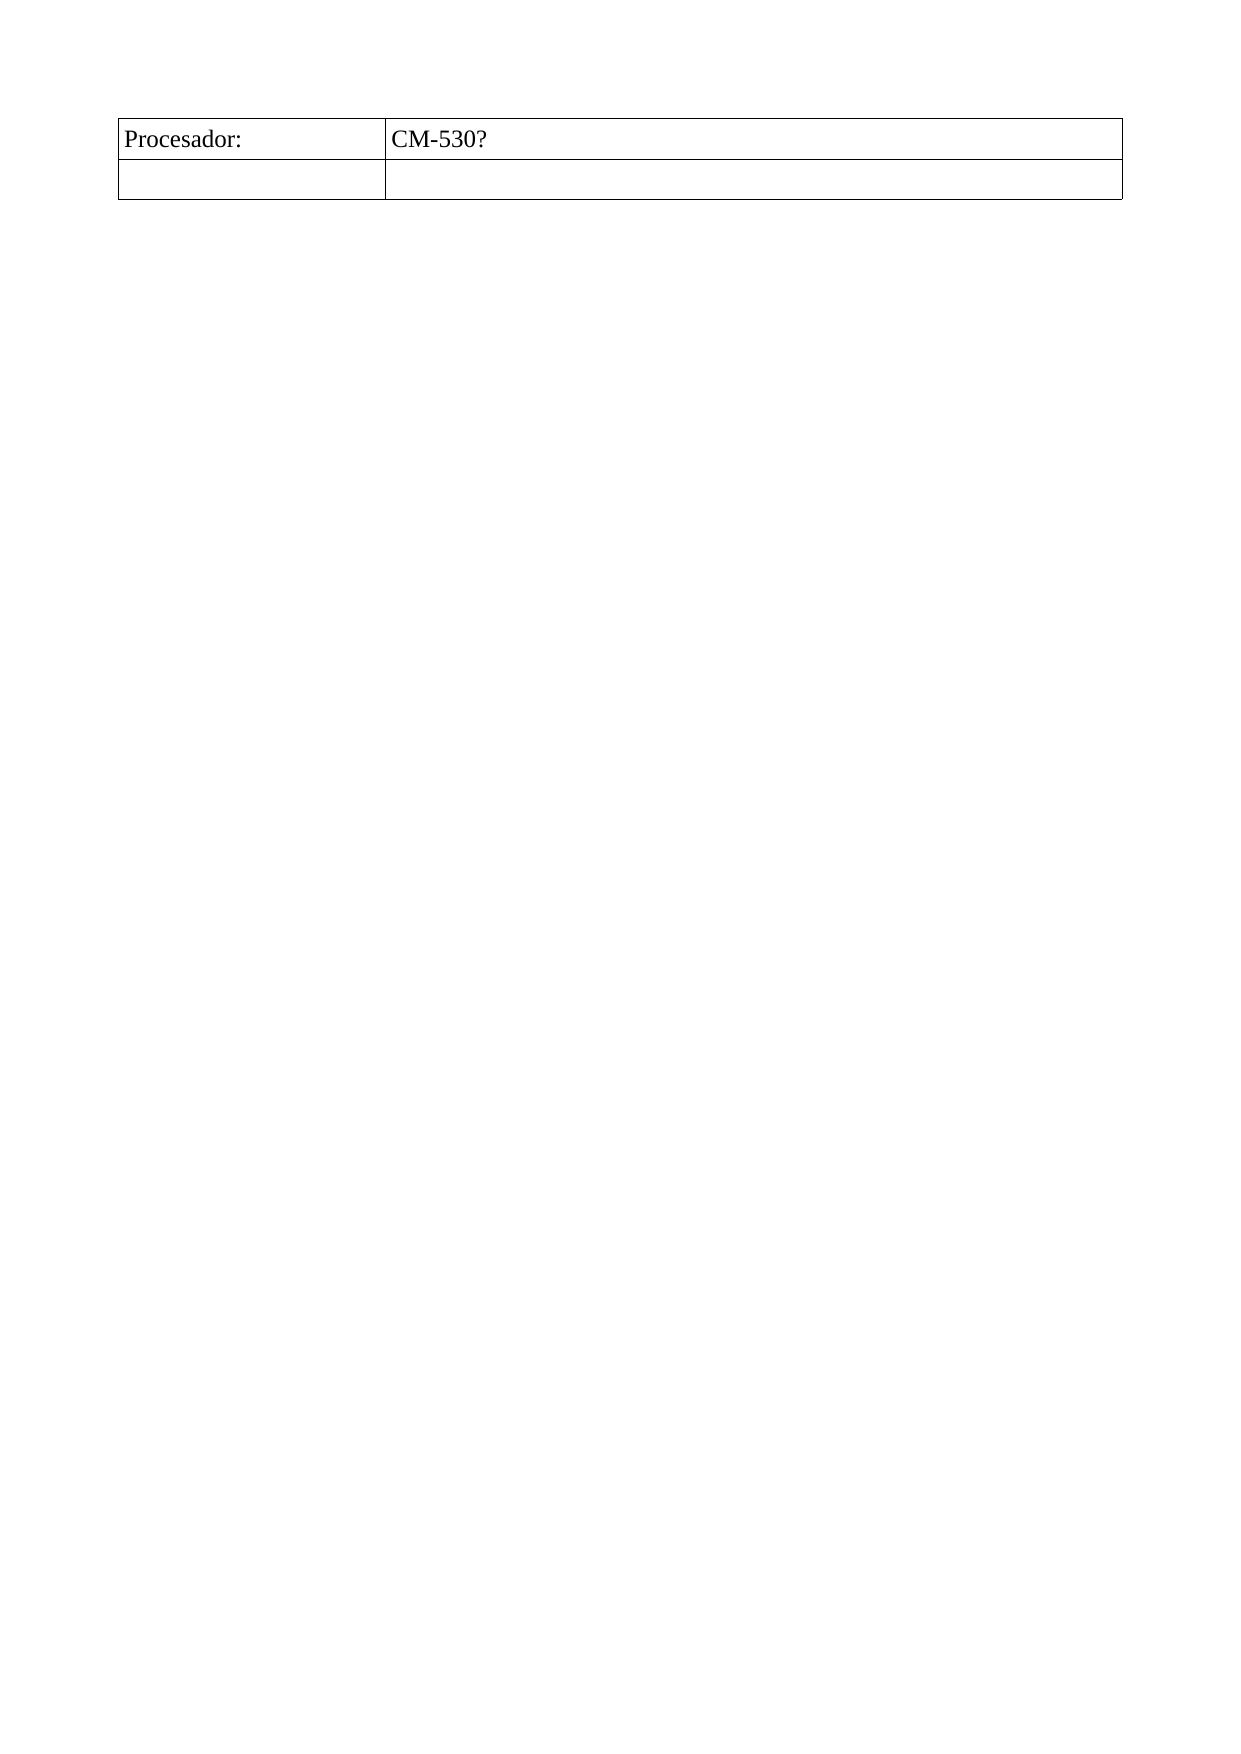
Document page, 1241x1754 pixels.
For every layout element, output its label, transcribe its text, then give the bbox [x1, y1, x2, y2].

table_cell Procesador: [119, 119, 385, 158]
table_cell CM-530? [386, 119, 1122, 158]
table_cell [386, 160, 1122, 199]
table_cell [119, 160, 385, 199]
